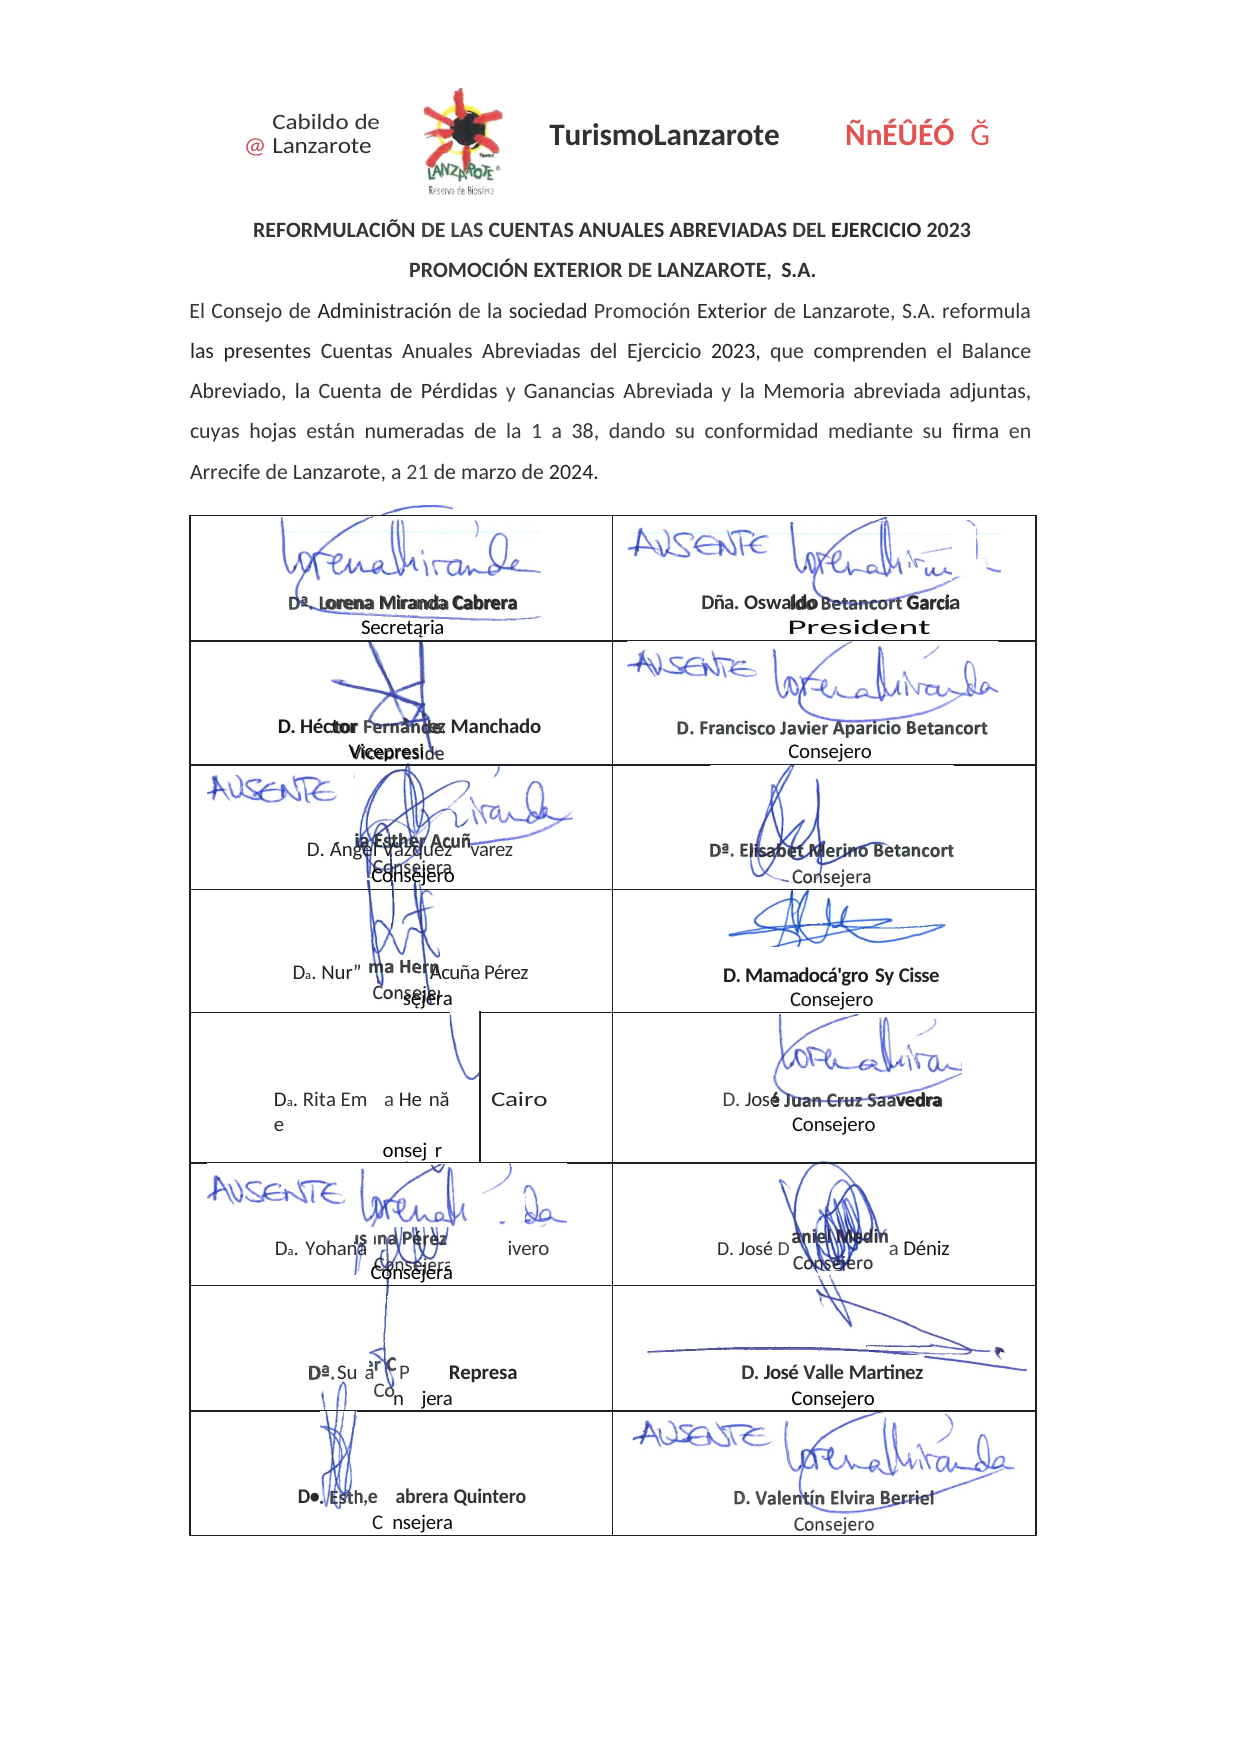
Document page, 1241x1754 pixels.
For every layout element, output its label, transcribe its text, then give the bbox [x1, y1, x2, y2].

table_cell Da. Yohana ivero Consejera [191, 1164, 612, 1284]
table_cell D. Héctor ez Manchado Vicepresi [191, 642, 612, 764]
table_cell D. Mamadocá'gro Sy Cisse Consejero [613, 890, 1035, 1011]
table_cell D•. h,e abrera Quintero C nsejera [191, 1412, 612, 1535]
picture [309, 1365, 334, 1380]
text Cabildo de [103, 111, 380, 134]
picture [647, 1275, 1027, 1285]
table_cell [613, 1412, 1035, 1535]
picture [321, 1381, 347, 1410]
picture [207, 1163, 567, 1276]
text REFORMULACIÕN DE LAS CUENTAS ANUALES ABREVIADAS DEL EJERCICIO 2023 PROMOCIÓN EXTERIOR DE LANZAROTE, S.A. [253, 216, 1033, 283]
table_cell D. José Valle Martinez Consejero [613, 1286, 1035, 1410]
picture [280, 516, 541, 621]
text El Consejo de Administración de la sociedad Promoción Exterior de Lanzarote, S.A. reformula las presentes Cuentas Anuales Abreviadas del Ejercicio 2023, que comprenden el Balance Abreviado, la Cuenta de Pérdidas y Ganancias Abreviada y la Memoria abreviada adjuntas, cuyas hojas están numeradas de la 1 a 38, dando su conformidad mediante su firma en Arrecife de Lanzarote, a 21 de marzo de 2024. [189, 297, 1032, 484]
table_cell Da. Nur” Acuña Pérez sęjera [191, 890, 612, 1011]
table_cell Cairo [481, 1013, 612, 1162]
picture [369, 1277, 396, 1285]
picture [647, 1286, 1027, 1371]
picture [728, 890, 946, 947]
table_cell D. Angel Väzquez varez Consejero [191, 766, 612, 888]
picture [632, 1412, 1015, 1534]
picture [331, 642, 444, 760]
picture [628, 517, 1001, 610]
picture [627, 641, 999, 738]
picture [369, 1286, 396, 1397]
picture [710, 765, 954, 887]
table_header Dña. Oswaldo Garcia President [613, 516, 1035, 640]
table_cell D. José vedra Consejero [613, 1013, 1035, 1162]
picture [354, 1234, 367, 1275]
picture [449, 1012, 480, 1080]
table_cell Da. Rita Em a He nă e onsej r [191, 1013, 479, 1162]
picture [423, 88, 503, 195]
picture [207, 766, 573, 878]
picture [367, 880, 440, 889]
table_cell Consejero [613, 642, 1035, 764]
subtitle TurismoLanzarote ÑnÉÛÉÓ Ğ [549, 115, 1196, 153]
picture [367, 890, 440, 1004]
picture [779, 1164, 888, 1273]
picture [320, 1411, 357, 1509]
text @ Lanzarote [103, 134, 372, 159]
table_cell [613, 766, 1035, 888]
picture [381, 505, 453, 515]
table_cell D. José D a Déniz [613, 1164, 1035, 1284]
table_cell Su a P Represa n jera [191, 1286, 612, 1410]
table_header orena Miranda Cabrera Secretąria [191, 516, 612, 640]
picture [773, 1014, 962, 1107]
picture [780, 1244, 787, 1254]
